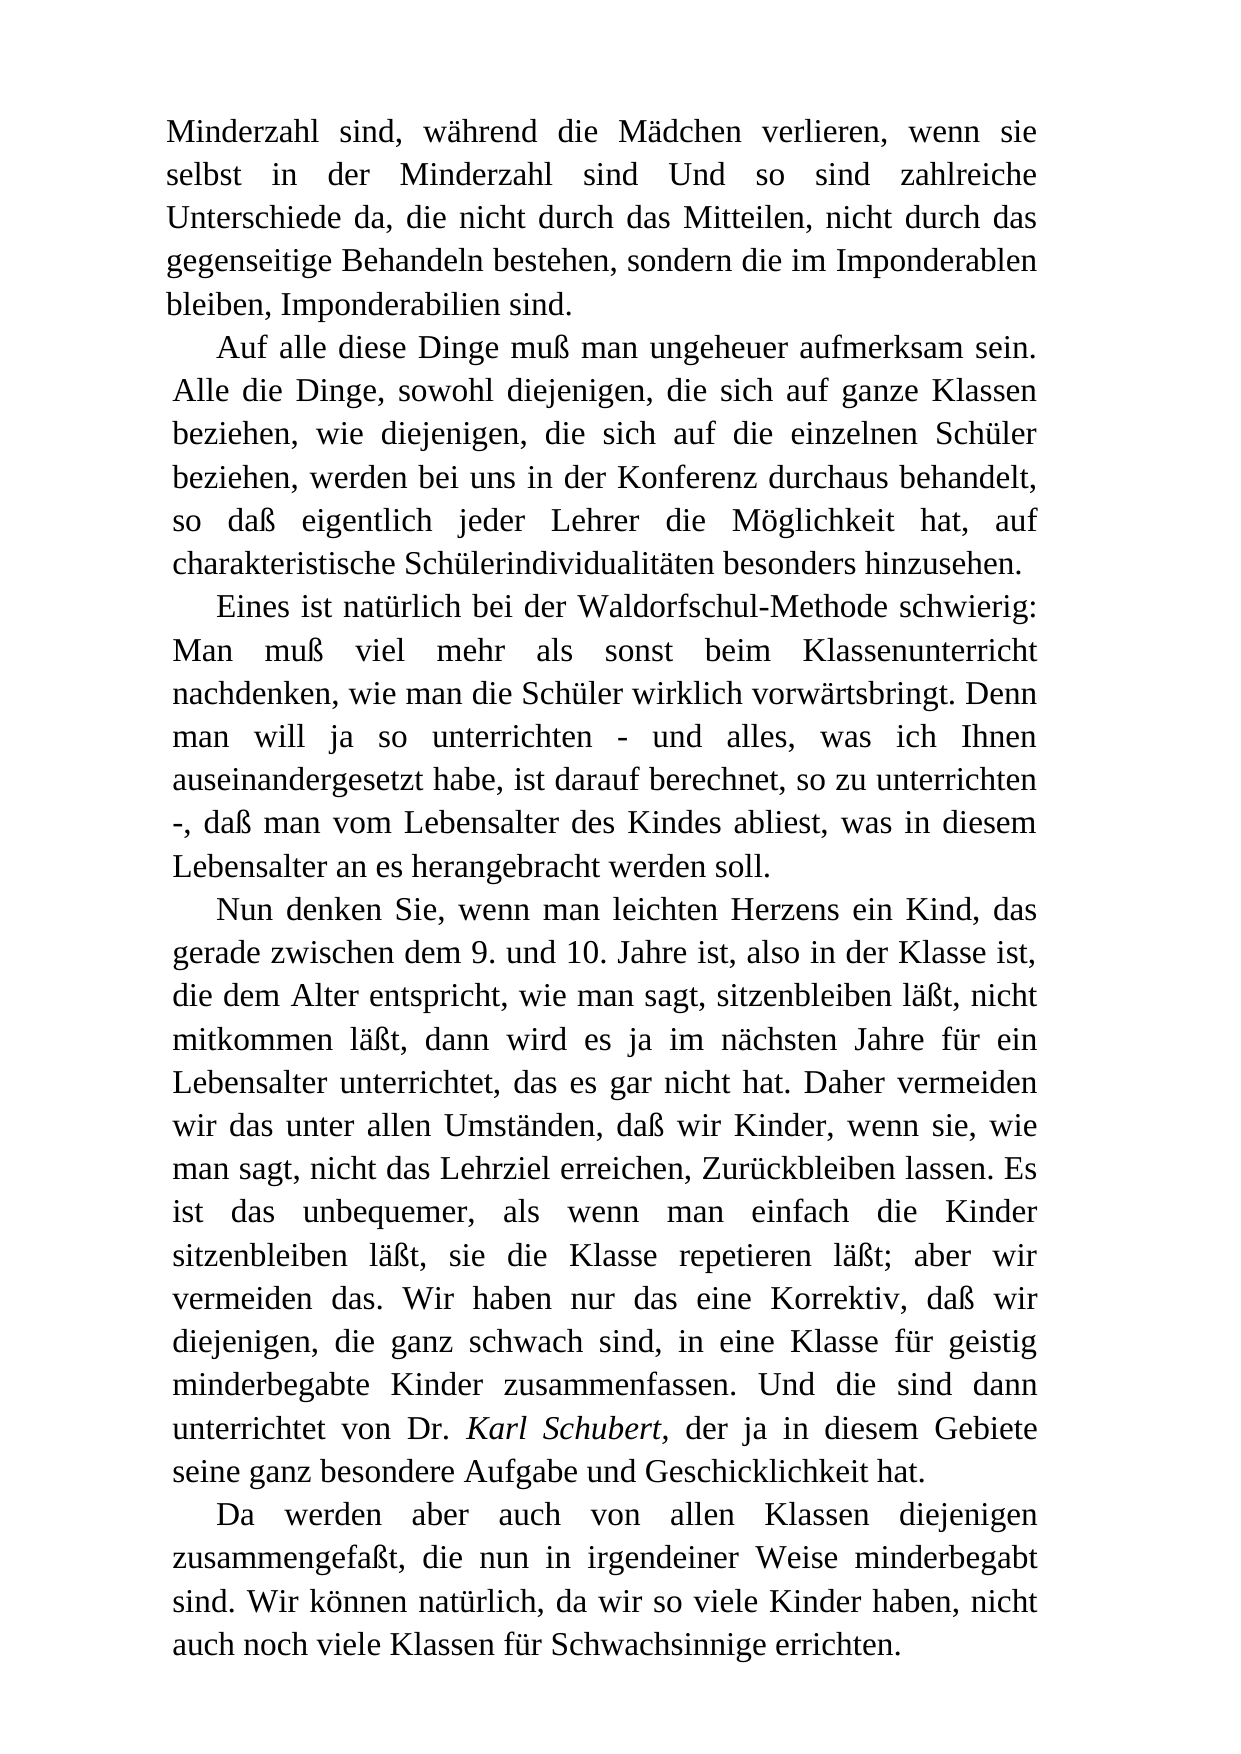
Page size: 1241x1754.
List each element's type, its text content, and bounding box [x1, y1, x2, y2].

text Auf alle diese Dinge muß man ungeheuer aufmerksam sein. Alle die Dinge, sowohl diejenigen, die sich auf ganze Klassen beziehen, wie diejenigen, die sich auf die einzelnen Schüler beziehen, werden bei uns in der Konferenz durchaus behandelt, so daß eigentlich jeder Lehrer die Möglichkeit hat, auf charakteristische Schülerindividualitäten besonders hinzusehen. [172, 327, 1038, 582]
text Minderzahl sind, während die Mädchen verlieren, wenn sie selbst in der Minderzahl sind Und so sind zahlreiche Unterschiede da, die nicht durch das Mitteilen, nicht durch das gegenseitige Behandeln bestehen, sondern die im Imponderablen bleiben, Imponderabilien sind. [166, 111, 1038, 322]
text Da werden aber auch von allen Klassen diejenigen zusammengefaßt, die nun in irgendeiner Weise minderbegabt sind. Wir können natürlich, da wir so viele Kinder haben, nicht auch noch viele Klassen für Schwachsinnige errichten. [172, 1494, 1038, 1662]
text Nun denken Sie, wenn man leichten Herzens ein Kind, das gerade zwischen dem 9. und 10. Jahre ist, also in der Klasse ist, die dem Alter entspricht, wie man sagt, sitzenbleiben läßt, nicht mitkommen läßt, dann wird es ja im nächsten Jahre für ein Lebensalter unterrichtet, das es gar nicht hat. Daher vermeiden wir das unter allen Umständen, daß wir Kinder, wenn sie, wie man sagt, nicht das Lehrziel erreichen, Zurückbleiben lassen. Es ist das unbequemer, als wenn man einfach die Kinder sitzenbleiben läßt, sie die Klasse repetieren läßt; aber wir vermeiden das. Wir haben nur das eine Korrektiv, daß wir diejenigen, die ganz schwach sind, in eine Klasse für geistig minderbegabte Kinder zusammenfassen. Und die sind dann unterrichtet von Dr. Karl Schubert, der ja in diesem Gebiete seine ganz besondere Aufgabe und Geschicklichkeit hat. [172, 889, 1038, 1489]
text Eines ist natürlich bei der Waldorfschul-Methode schwierig: Man muß viel mehr als sonst beim Klassenunterricht nachdenken, wie man die Schüler wirklich vorwärtsbringt. Denn man will ja so unterrichten - und alles, was ich Ihnen auseinandergesetzt habe, ist darauf berechnet, so zu unterrichten -, daß man vom Lebensalter des Kindes abliest, was in diesem Lebensalter an es herangebracht werden soll. [172, 587, 1038, 884]
